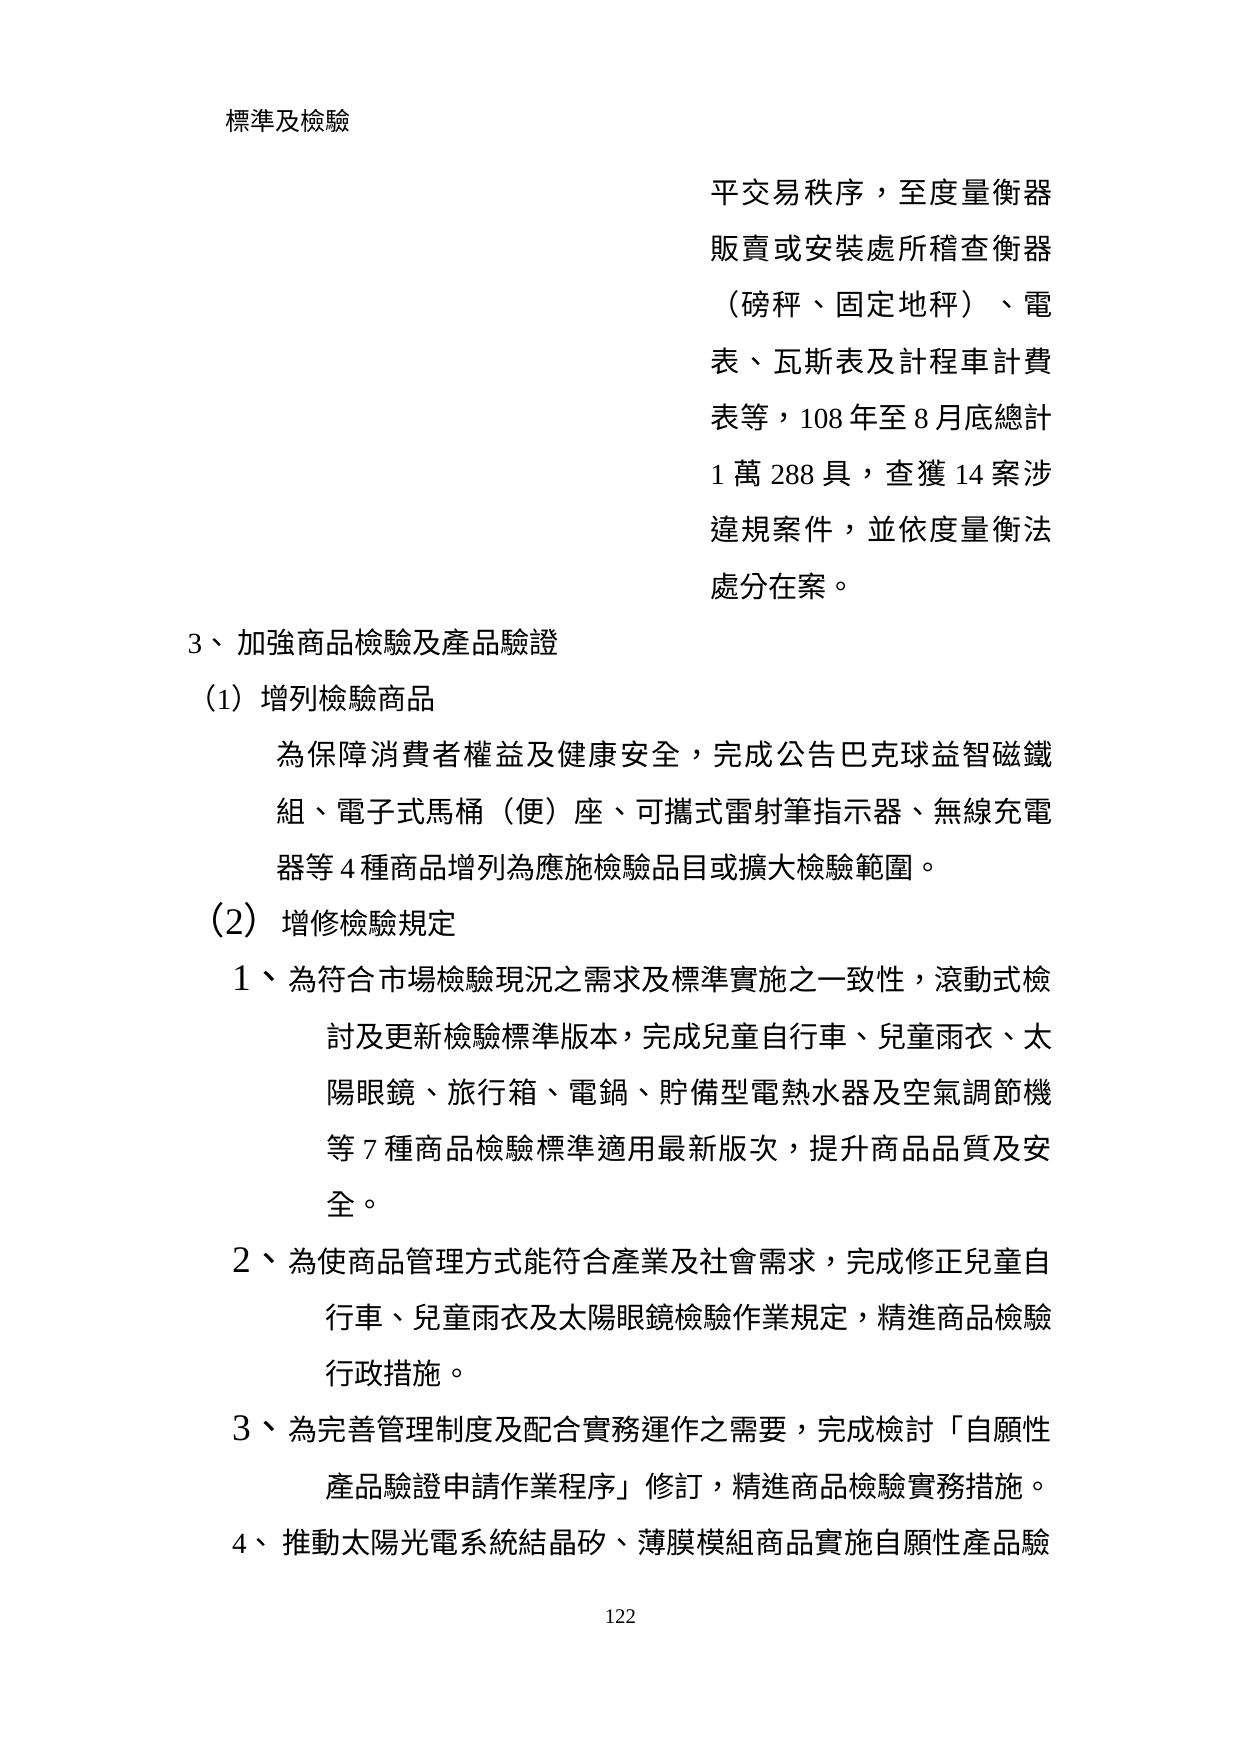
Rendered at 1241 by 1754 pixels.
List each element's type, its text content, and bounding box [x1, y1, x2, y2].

list 推動太陽光電系統結晶矽、薄膜模組商品實施自願性產品驗 [232, 1508, 1053, 1564]
list 平交易秩序，至度量衡器販賣或安裝處所稽查衡器（磅秤、固定地秤）、電表、瓦斯表及計程車計費表等，108年至8月底總計1萬288具，查獲14案涉違規案件，並依度量衡法處分在案。 [613, 158, 1053, 608]
list 為完善管理制度及配合實務運作之需要，完成檢討「自願性產品驗證申請作業程序」修訂，精進商品檢驗實務措施。 [232, 1396, 1053, 1508]
list 為使商品管理方式能符合產業及社會需求，完成修正兒童自行車、兒童雨衣及太陽眼鏡檢驗作業規定，精進商品檢驗行政措施。 [232, 1227, 1053, 1396]
text 為保障消費者權益及健康安全，完成公告巴克球益智磁鐵組、電子式馬桶（便）座、可攜式雷射筆指示器、無線充電器等4種商品增列為應施檢驗品目或擴大檢驗範圍。 [276, 721, 1053, 889]
list 增列檢驗商品 [187, 664, 1053, 721]
list 加強商品檢驗及產品驗證 [187, 608, 1053, 664]
list 為符合市場檢驗現況之需求及標準實施之一致性，滾動式檢討及更新檢驗標準版本，完成兒童自行車、兒童雨衣、太陽眼鏡、旅行箱、電鍋、貯備型電熱水器及空氣調節機等7種商品檢驗標準適用最新版次，提升商品品質及安全。 [232, 946, 1053, 1227]
list 增修檢驗規定 [187, 889, 1053, 946]
